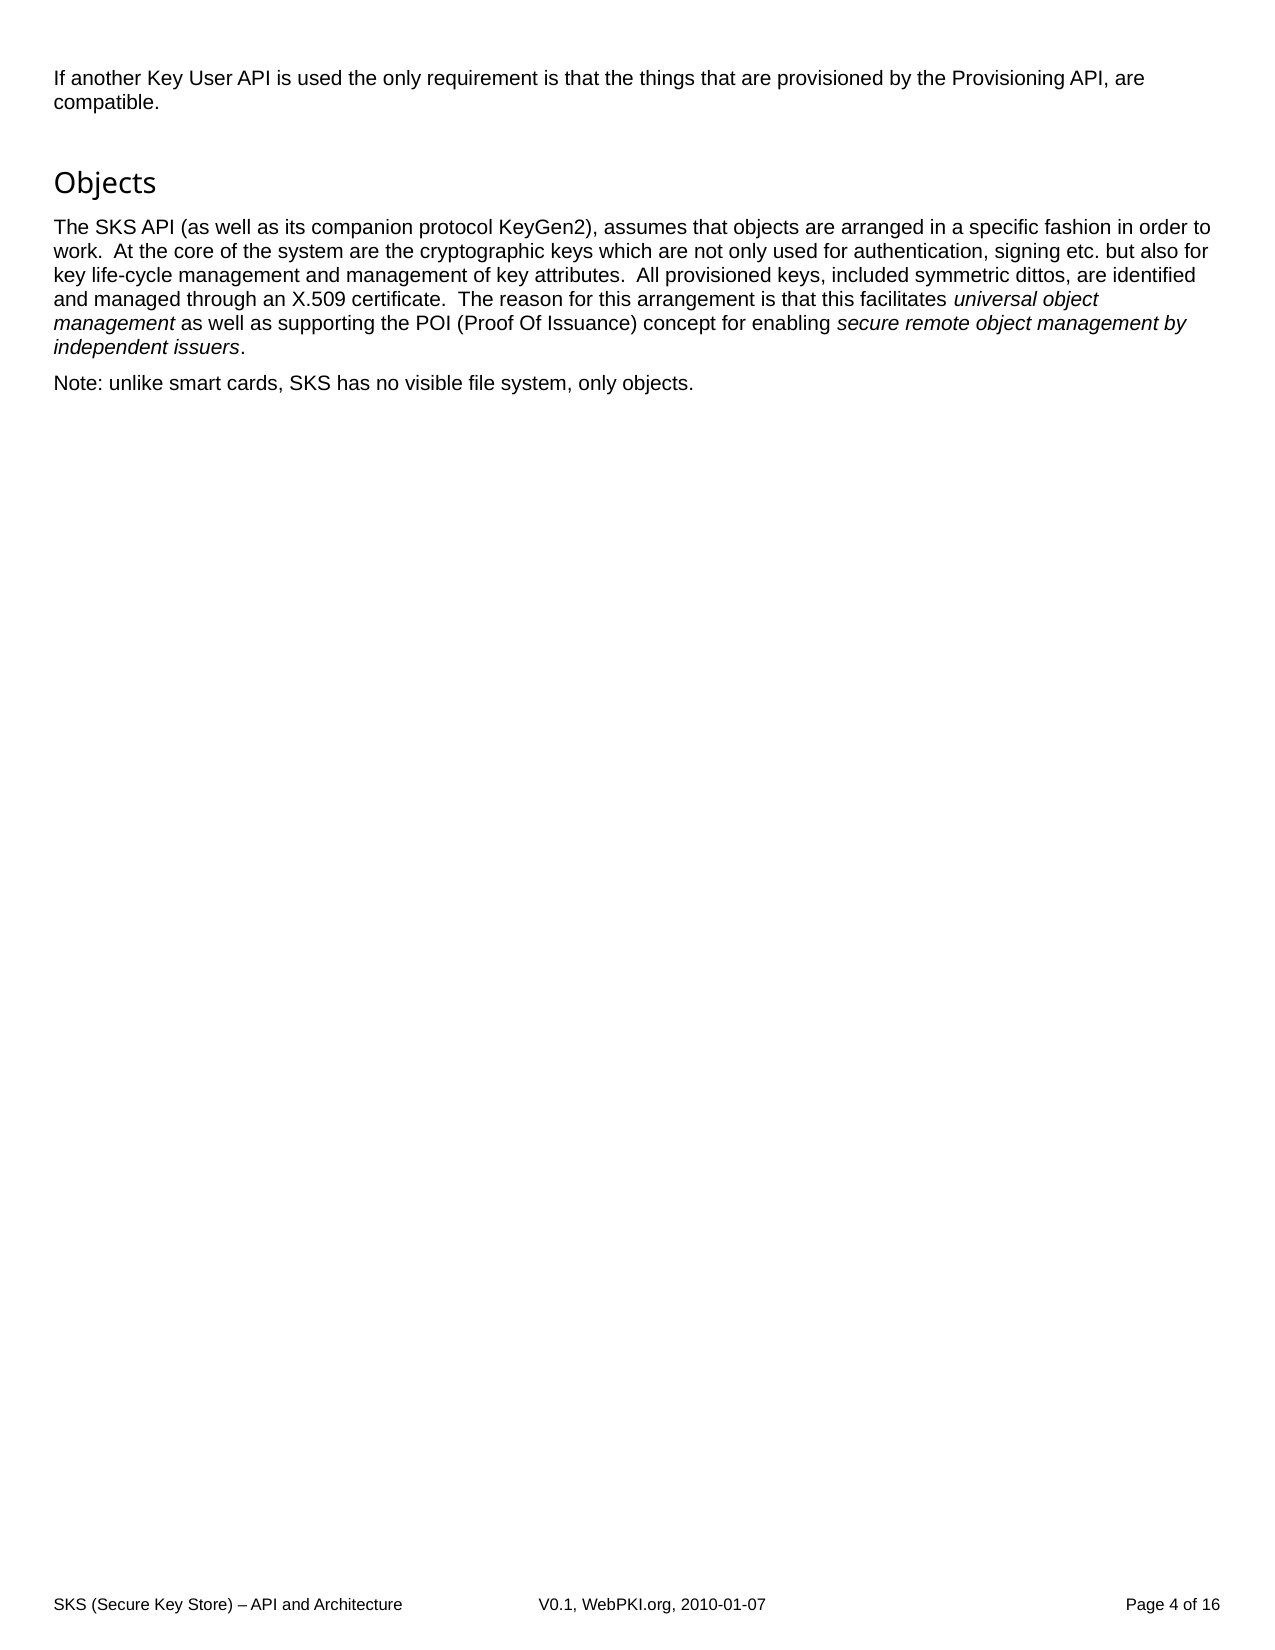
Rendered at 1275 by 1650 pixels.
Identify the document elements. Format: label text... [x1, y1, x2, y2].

subtitle Objects [53, 163, 1221, 202]
text Note: unlike smart cards, SKS has no visible file system, only objects. [53, 371, 1221, 395]
text If another Key User API is used the only requirement is that the things that are provisioned by the Provisioning API, are compatible. [53, 66, 1221, 114]
text The SKS API (as well as its companion protocol KeyGen2), assumes that objects are arranged in a specific fashion in order to work. At the core of the system are the cryptographic keys which are not only used for authentication, signing etc. but also for key life-cycle management and management of key attributes. All provisioned keys, included symmetric dittos, are identified and managed through an X.509 certificate. The reason for this arrangement is that this facilitates universal object management as well as supporting the POI (Proof Of Issuance) concept for enabling secure remote object management by independent issuers. [53, 215, 1221, 358]
